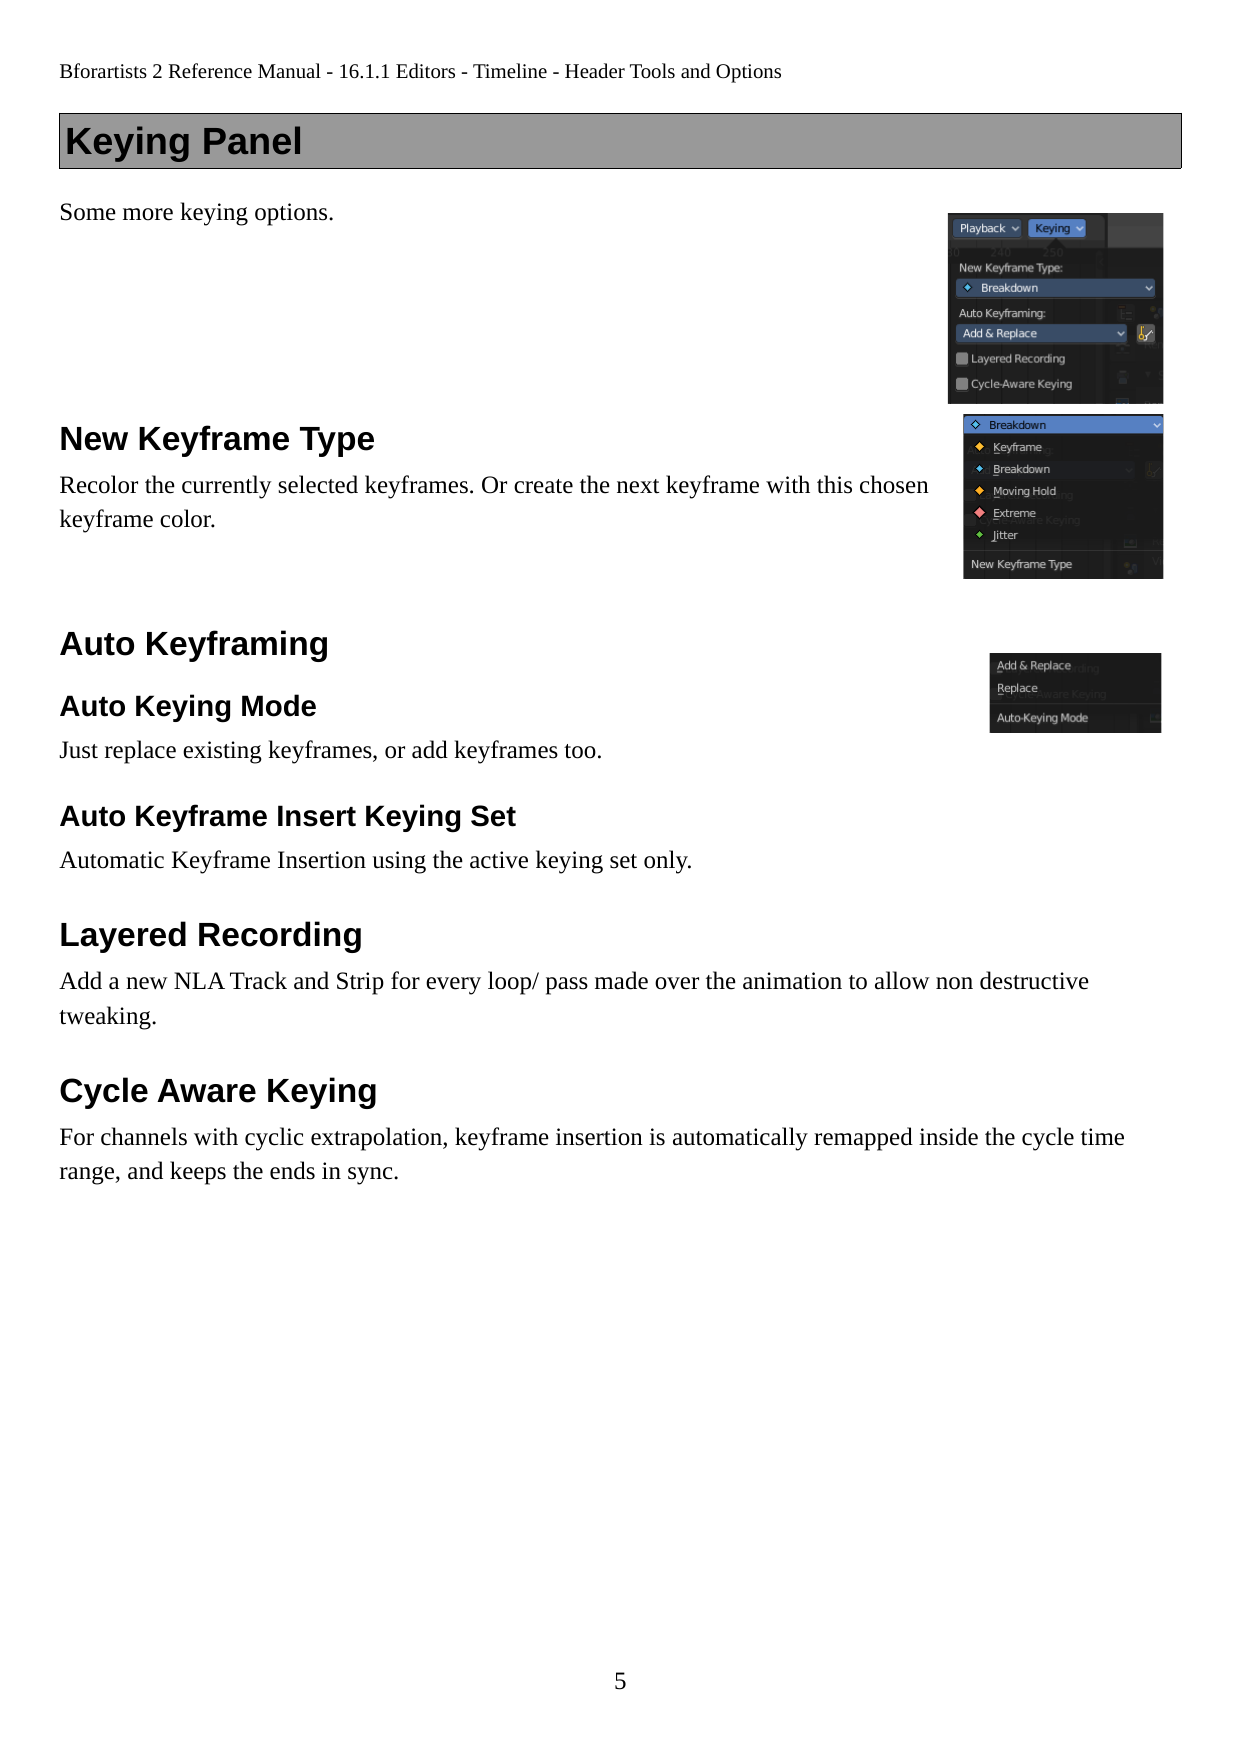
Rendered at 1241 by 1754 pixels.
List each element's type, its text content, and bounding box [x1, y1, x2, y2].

text Recolor the currently selected keyframes. Or create the next keyframe with this chosen keyframe color. [59, 470, 963, 533]
table_header Keying Panel [60, 114, 1181, 168]
subtitle Auto Keyframe Insert Keying Set [59, 799, 1181, 833]
text Just replace existing keyframes, or add keyframes too. [59, 735, 1181, 764]
picture [947, 213, 1164, 404]
subtitle [1162, 689, 1181, 723]
subtitle New Keyframe Type [59, 419, 963, 457]
picture [963, 414, 1164, 579]
subtitle Auto Keyframing [59, 623, 1181, 662]
subtitle [1164, 419, 1181, 457]
text Some more keying options. [59, 197, 1181, 225]
text Add a new NLA Track and Strip for every loop/ pass made over the animation to allow non destructive tweaking. [59, 966, 1181, 1029]
subtitle Layered Recording [59, 915, 1181, 954]
text Automatic Keyframe Insertion using the active keying set only. [59, 845, 1181, 874]
subtitle Cycle Aware Keying [59, 1071, 1181, 1109]
subtitle Auto Keying Mode [59, 689, 989, 723]
picture [989, 653, 1162, 733]
text For channels with cyclic extrapolation, keyframe insertion is automatically remapped inside the cycle time range, and keeps the ends in sync. [59, 1122, 1181, 1185]
